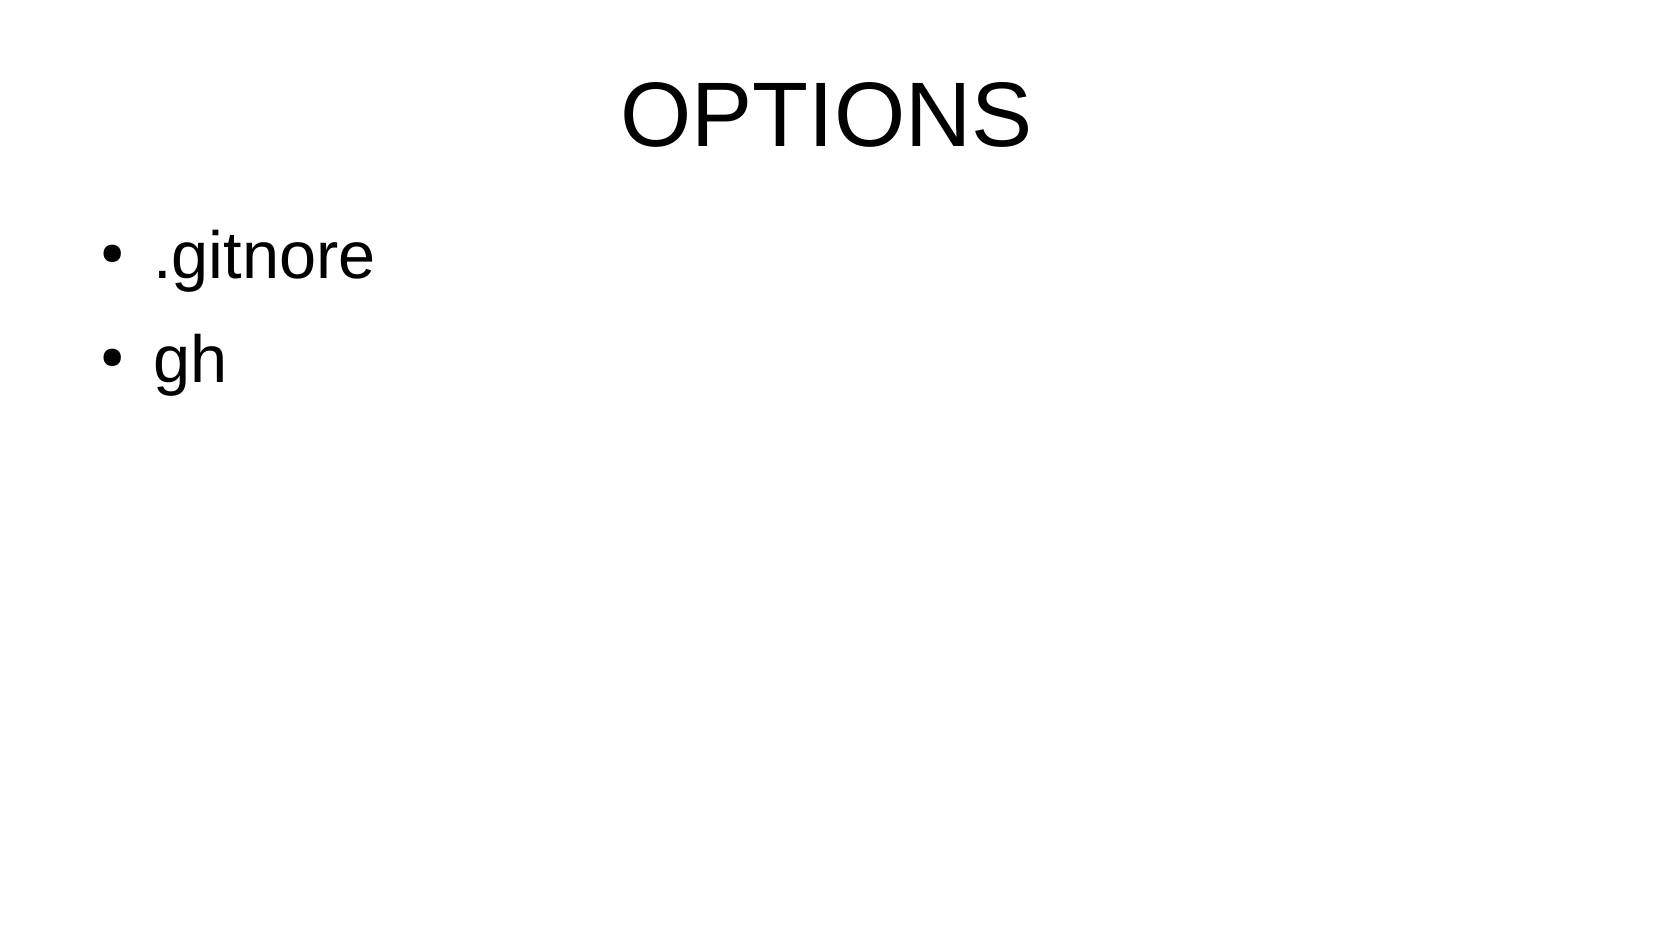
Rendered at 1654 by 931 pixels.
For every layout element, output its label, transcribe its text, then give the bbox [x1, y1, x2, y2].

list .gitnore gh [82, 217, 1571, 758]
title OPTIONS [82, 37, 1571, 193]
